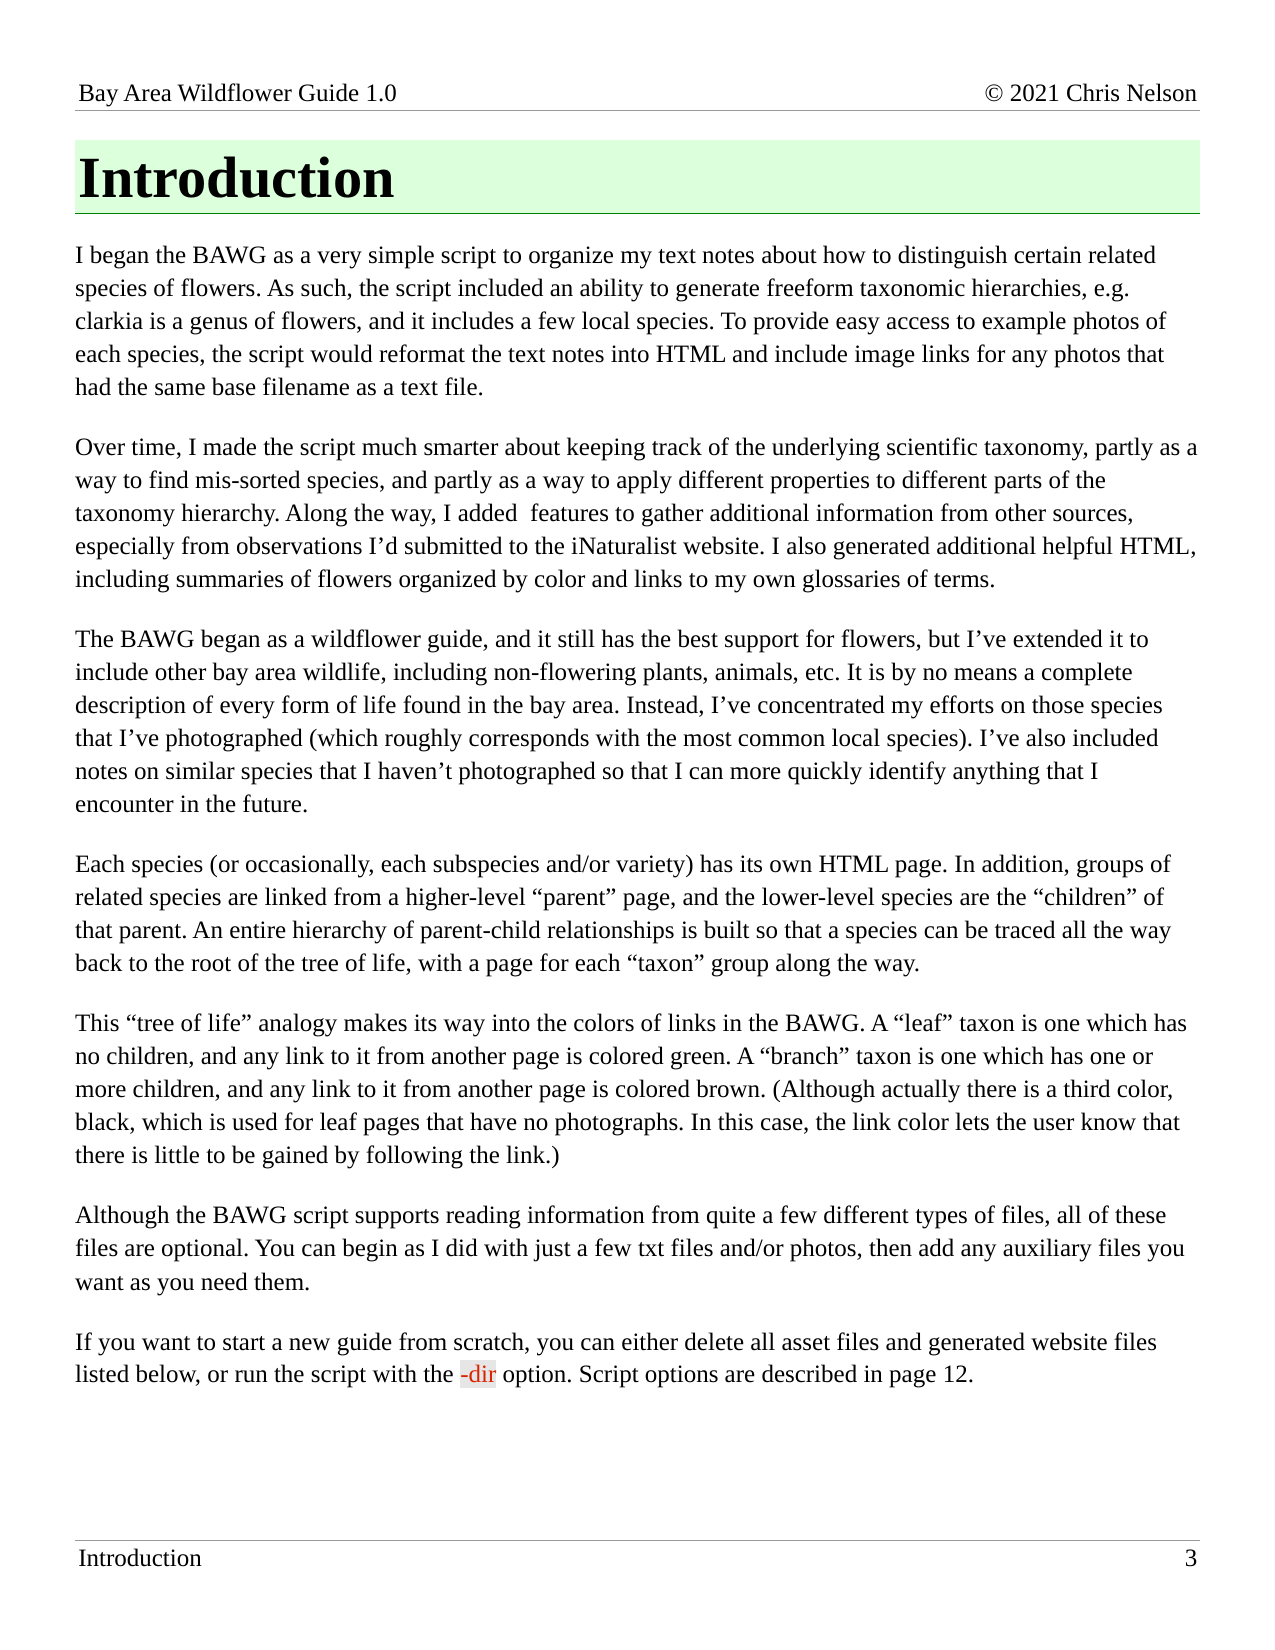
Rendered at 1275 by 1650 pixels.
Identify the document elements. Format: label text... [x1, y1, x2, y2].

text I began the BAWG as a very simple script to organize my text notes about how to distinguish certain related species of flowers. As such, the script included an ability to generate freeform taxonomic hierarchies, e.g. clarkia is a genus of flowers, and it includes a few local species. To provide easy access to example photos of each species, the script would reformat the text notes into HTML and include image links for any photos that had the same base filename as a text file. [75, 240, 1200, 401]
text This “tree of life” analogy makes its way into the colors of links in the BAWG. A “leaf” taxon is one which has no children, and any link to it from another page is colored green. A “branch” taxon is one which has one or more children, and any link to it from another page is colored brown. (Although actually there is a third color, black, which is used for leaf pages that have no photographs. In this case, the link color lets the user know that there is little to be gained by following the link.) [75, 1008, 1200, 1169]
text Each species (or occasionally, each subspecies and/or variety) has its own HTML page. In addition, groups of related species are linked from a higher-level “parent” page, and the lower-level species are the “children” of that parent. An entire hierarchy of parent-child relationships is built so that a species can be traced all the way back to the root of the tree of life, with a page for each “taxon” group along the way. [75, 849, 1200, 977]
text Over time, I made the script much smarter about keeping track of the underlying scientific taxonomy, partly as a way to find mis-sorted species, and partly as a way to apply different properties to different parts of the taxonomy hierarchy. Along the way, I added features to gather additional information from other sources, especially from observations I’d submitted to the iNaturalist website. I also generated additional helpful HTML, including summaries of flowers organized by color and links to my own glossaries of terms. [75, 432, 1200, 593]
text Although the BAWG script supports reading information from quite a few different types of files, all of these files are optional. You can begin as I did with just a few txt files and/or photos, then add any auxiliary files you want as you need them. [75, 1201, 1200, 1295]
text The BAWG began as a wildflower guide, and it still has the best support for flowers, but I’ve extended it to include other bay area wildlife, including non-flowering plants, animals, etc. It is by no means a complete description of every form of life found in the bay area. Instead, I’ve concentrated my efforts on those species that I’ve photographed (which roughly corresponds with the most common local species). I’ve also included notes on similar species that I haven’t photographed so that I can more quickly identify anything that I encounter in the future. [75, 624, 1200, 818]
text If you want to start a new guide from scratch, you can either delete all asset files and generated website files listed below, or run the script with the -dir option. Script options are described in page 12. [75, 1327, 1200, 1388]
subtitle Introduction [75, 140, 1200, 213]
